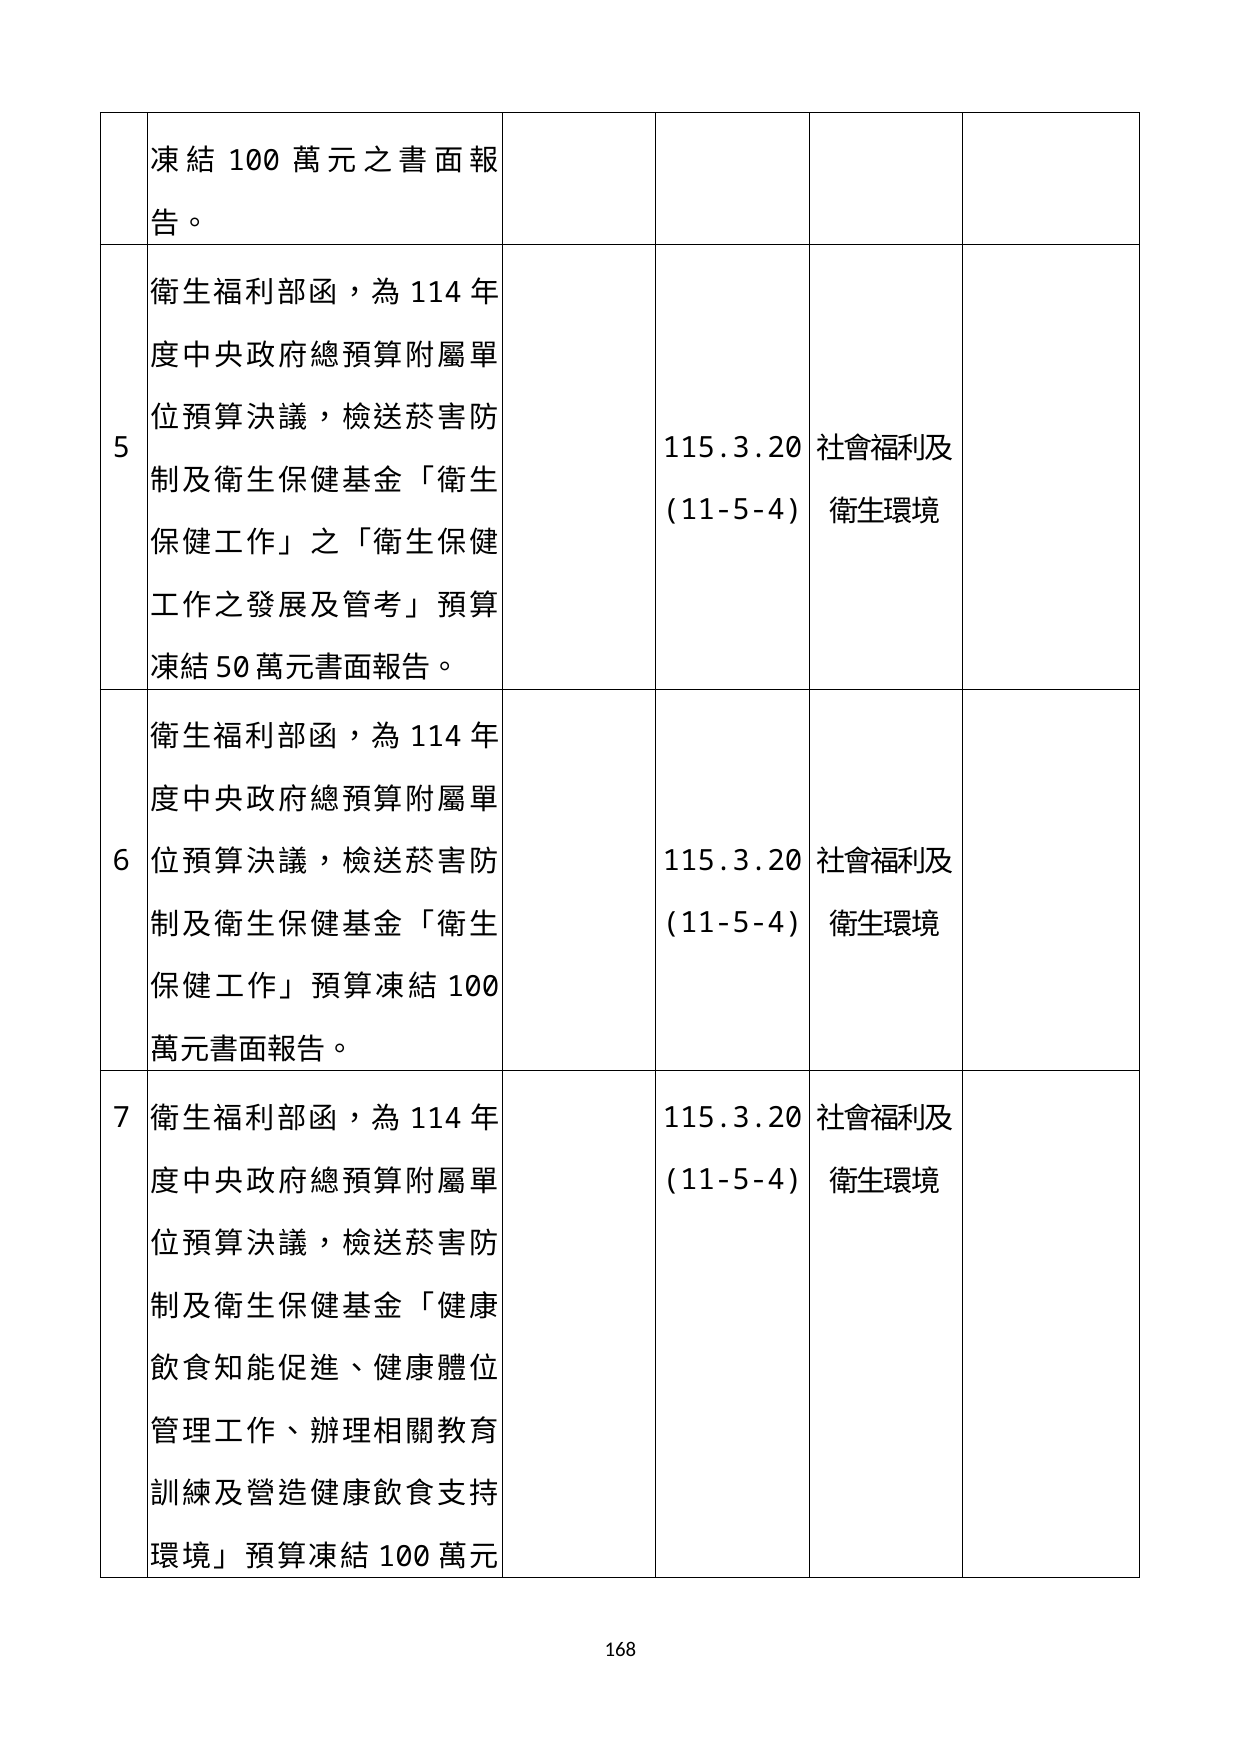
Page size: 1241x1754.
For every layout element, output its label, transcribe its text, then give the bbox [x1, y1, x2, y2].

table_cell [101, 113, 147, 244]
table_cell 115.3.20 (11-5-4) [656, 1071, 809, 1577]
table_cell [101, 245, 147, 688]
table_cell [503, 113, 655, 244]
table_cell 凍結100萬元之書面報告。 [148, 113, 502, 244]
table_cell [963, 690, 1139, 1070]
table_cell 115.3.20 (11-5-4) [656, 245, 809, 688]
table_cell 社會福利及 衛生環境 [810, 1071, 962, 1577]
table_cell [810, 113, 962, 244]
table_cell [503, 1071, 655, 1577]
table_cell [503, 690, 655, 1070]
table_cell [963, 1071, 1139, 1577]
table_cell [963, 113, 1139, 244]
table_cell 社會福利及 衛生環境 [810, 690, 962, 1070]
table_cell [101, 690, 147, 1070]
table_cell [503, 245, 655, 688]
table_cell 衛生福利部函，為114年度中央政府總預算附屬單位預算決議，檢送菸害防制及衛生保健基金「健康飲食知能促進、健康體位管理工作、辦理相關教育訓練及營造健康飲食支持環境」預算凍結100萬元 [148, 1071, 502, 1577]
table_cell [101, 1071, 147, 1577]
table_cell [656, 113, 809, 244]
table_cell 社會福利及 衛生環境 [810, 245, 962, 688]
table_cell 115.3.20 (11-5-4) [656, 690, 809, 1070]
table_cell 衛生福利部函，為114年度中央政府總預算附屬單位預算決議，檢送菸害防制及衛生保健基金「衛生保健工作」之「衛生保健工作之發展及管考」預算凍結50萬元書面報告。 [148, 245, 502, 688]
table_cell 衛生福利部函，為114年度中央政府總預算附屬單位預算決議，檢送菸害防制及衛生保健基金「衛生保健工作」預算凍結100萬元書面報告。 [148, 690, 502, 1070]
table_cell [963, 245, 1139, 688]
